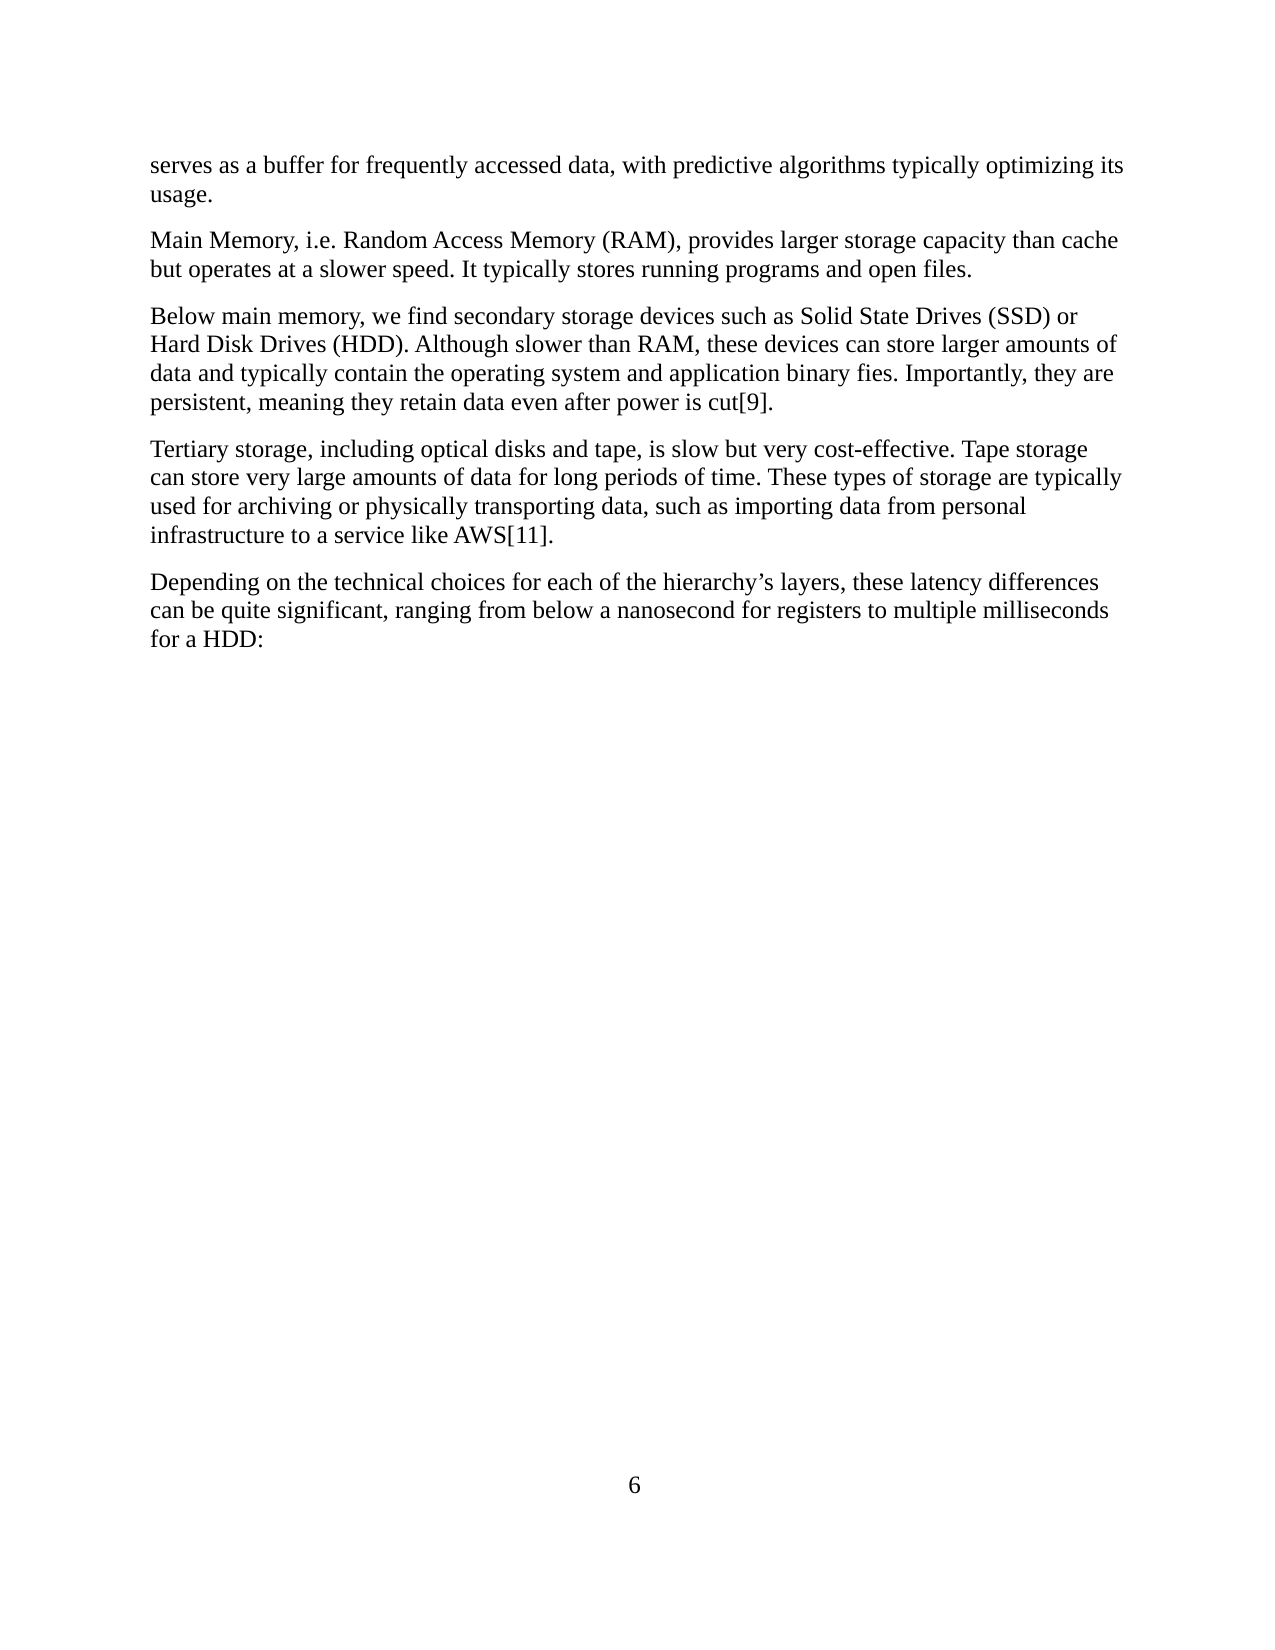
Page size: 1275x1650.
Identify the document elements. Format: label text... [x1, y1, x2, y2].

text Depending on the technical choices for each of the hierarchy’s layers, these latency differences can be quite significant, ranging from below a nanosecond for registers to multiple milliseconds for a HDD: [150, 567, 1125, 653]
text serves as a buffer for frequently accessed data, with predictive algorithms typically optimizing its usage. [150, 150, 1125, 207]
text Main Memory, i.e. Random Access Memory (RAM), provides larger storage capacity than cache but operates at a slower speed. It typically stores running programs and open files. [150, 225, 1125, 283]
text Tertiary storage, including optical disks and tape, is slow but very cost-effective. Tape storage can store very large amounts of data for long periods of time. These types of storage are typically used for archiving or physically transporting data, such as importing data from personal infrastructure to a service like AWS[11]. [150, 434, 1125, 549]
text Below main memory, we find secondary storage devices such as Solid State Drives (SSD) or Hard Disk Drives (HDD). Although slower than RAM, these devices can store larger amounts of data and typically contain the operating system and application binary fies. Importantly, they are persistent, meaning they retain data even after power is cut[9]. [150, 301, 1125, 416]
